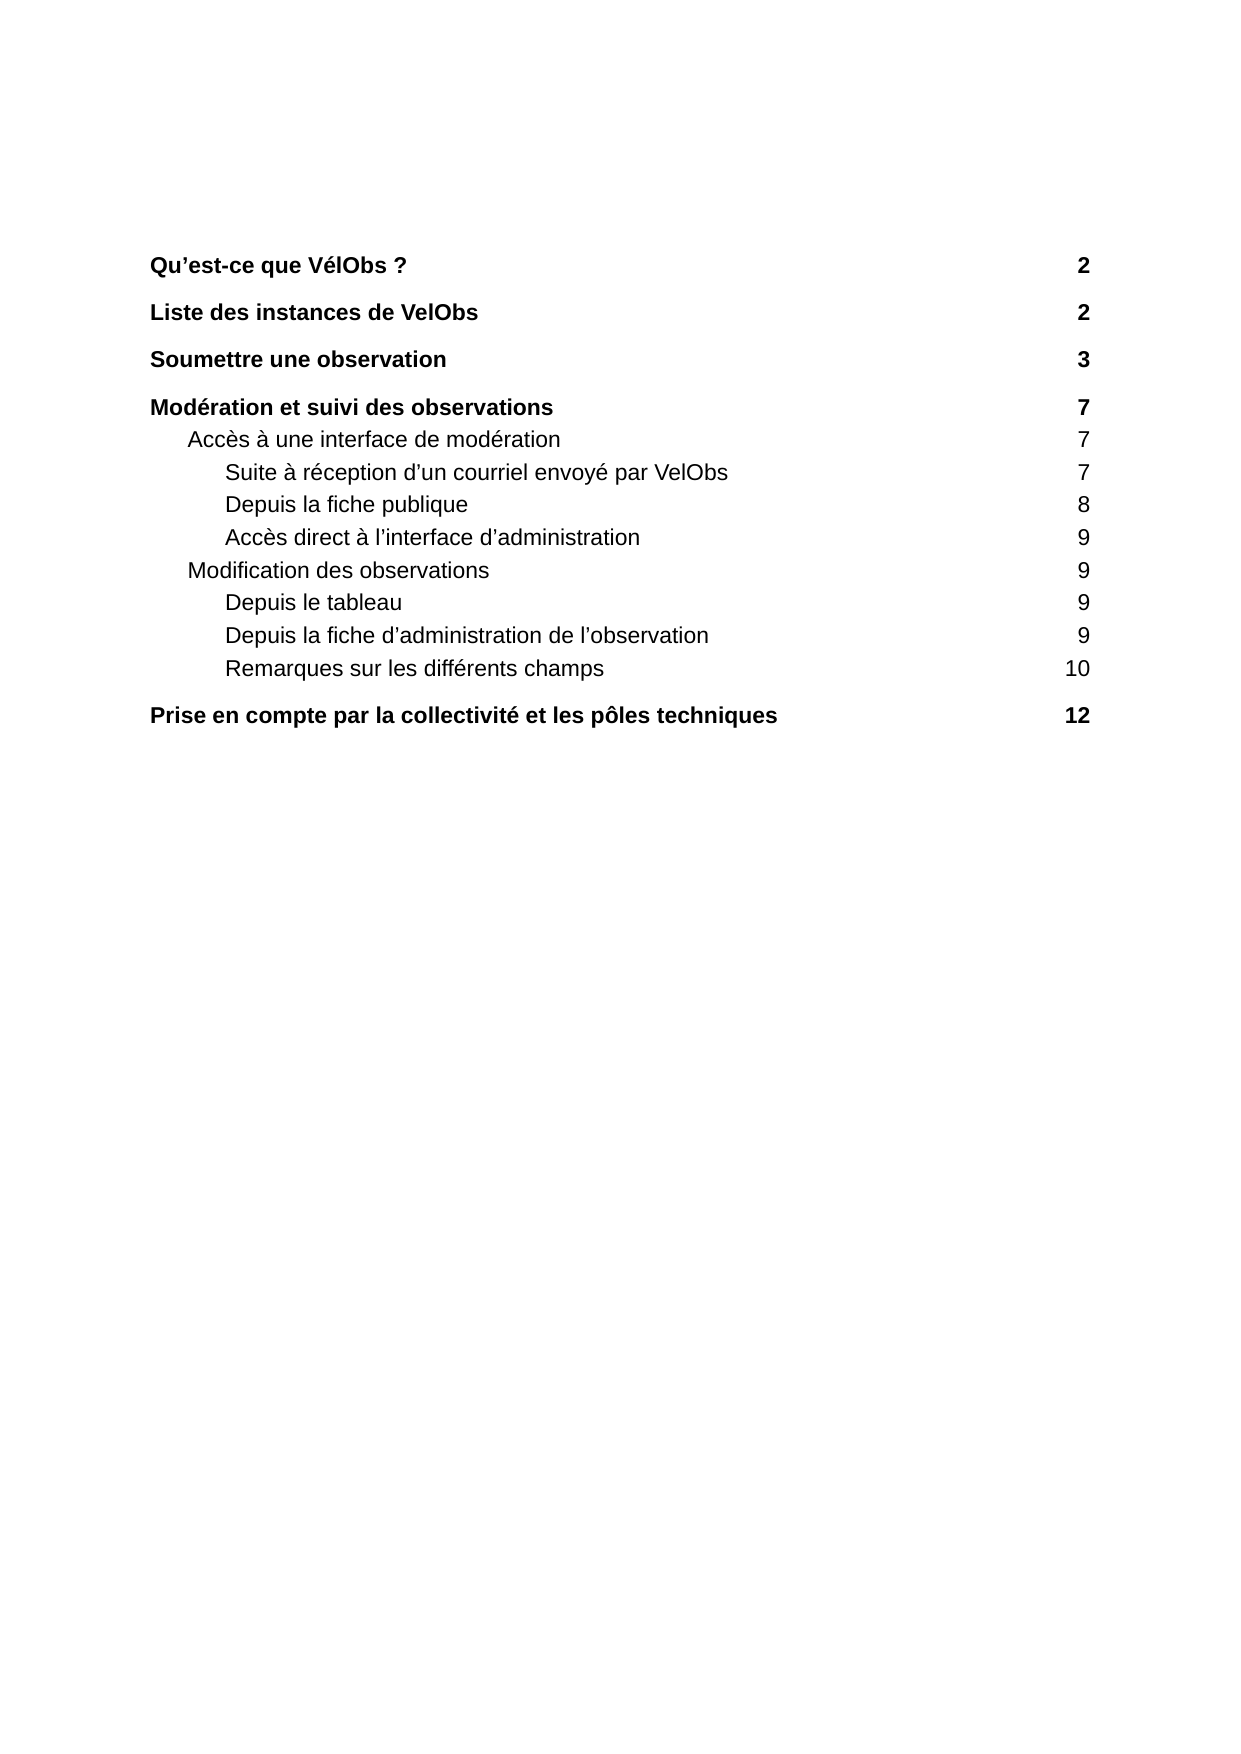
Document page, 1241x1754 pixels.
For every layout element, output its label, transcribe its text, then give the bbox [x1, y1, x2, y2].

text Depuis le tableau 9 [225, 589, 1090, 616]
text Modification des observations 9 [187, 557, 1090, 583]
text Suite à réception d’un courriel envoyé par VelObs 7 [225, 459, 1090, 485]
text Depuis la fiche d’administration de l’observation 9 [225, 622, 1090, 648]
text Liste des instances de VelObs 2 [150, 299, 1090, 326]
text Remarques sur les différents champs 10 [225, 654, 1090, 681]
text Modération et suivi des observations 7 [150, 394, 1090, 420]
text Depuis la fiche publique 8 [225, 491, 1090, 518]
text Soumettre une observation 3 [150, 346, 1090, 373]
text Qu’est-ce que VélObs ? 2 [150, 252, 1090, 278]
text Accès à une interface de modération 7 [187, 426, 1090, 453]
text Accès direct à l’interface d’administration 9 [225, 524, 1090, 550]
text Prise en compte par la collectivité et les pôles techniques 12 [150, 702, 1090, 728]
